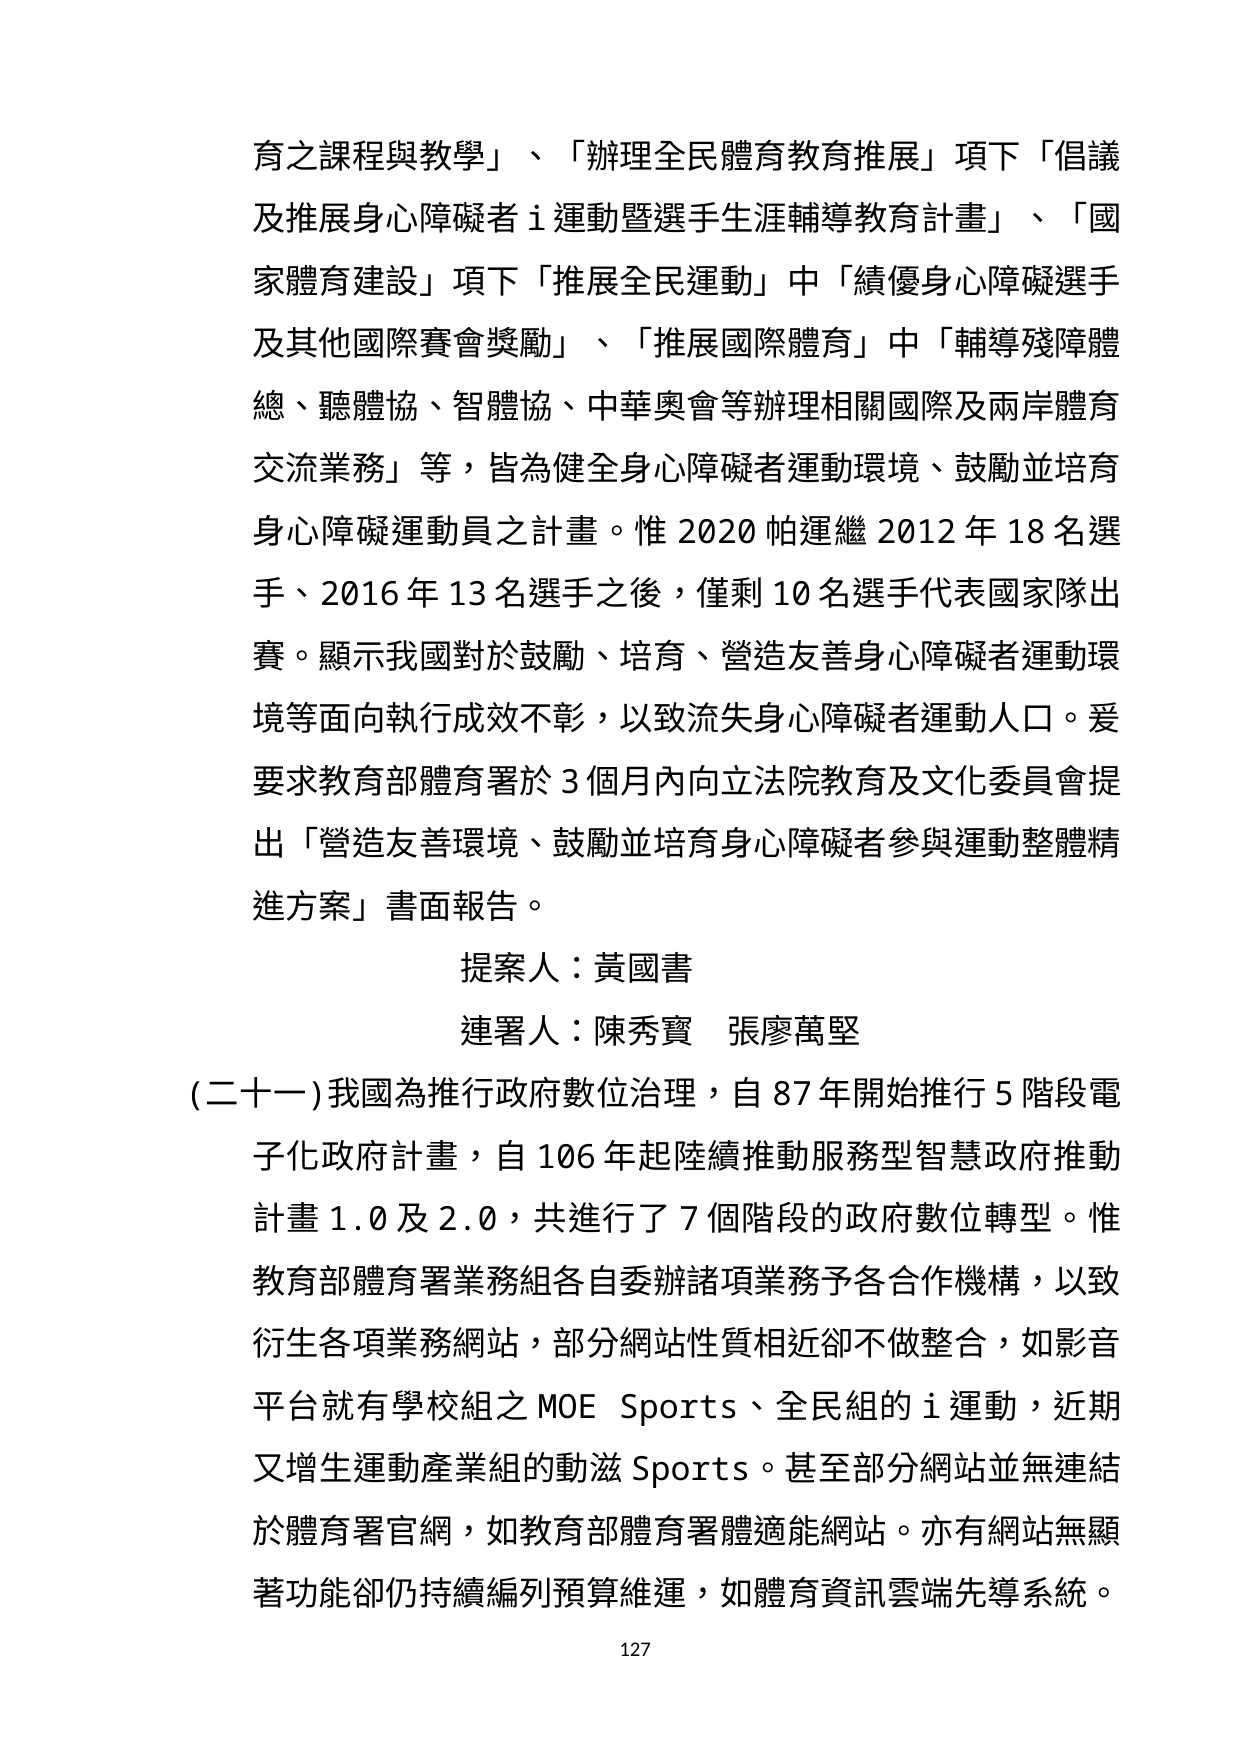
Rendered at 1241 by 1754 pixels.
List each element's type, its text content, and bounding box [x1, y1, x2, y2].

text 連署人：陳秀寳 張廖萬堅 [460, 987, 1122, 1050]
text (二十一)我國為推行政府數位治理，自87年開始推行5階段電子化政府計畫，自106年起陸續推動服務型智慧政府推動計畫1.0及2.0，共進行了7個階段的政府數位轉型。惟教育部體育署業務組各自委辦諸項業務予各合作機構，以致衍生各項業務網站，部分網站性質相近卻不做整合，如影音平台就有學校組之MOE Sports、全民組的i運動，近期又增生運動產業組的動滋Sports。甚至部分網站並無連結於體育署官網，如教育部體育署體適能網站。亦有網站無顯著功能卻仍持續編列預算維運，如體育資訊雲端先導系統。 [185, 1050, 1122, 1612]
text 育之課程與教學」、「辦理全民體育教育推展」項下「倡議及推展身心障礙者i運動暨選手生涯輔導教育計畫」、「國家體育建設」項下「推展全民運動」中「績優身心障礙選手及其他國際賽會獎勵」、「推展國際體育」中「輔導殘障體總、聽體協、智體協、中華奧會等辦理相關國際及兩岸體育交流業務」等，皆為健全身心障礙者運動環境、鼓勵並培育身心障礙運動員之計畫。惟2020帕運繼2012年18名選手、2016年13名選手之後，僅剩10名選手代表國家隊出賽。顯示我國對於鼓勵、培育、營造友善身心障礙者運動環境等面向執行成效不彰，以致流失身心障礙者運動人口。爰要求教育部體育署於3個月內向立法院教育及文化委員會提出「營造友善環境、鼓勵並培育身心障礙者參與運動整體精進方案」書面報告。 [185, 112, 1122, 925]
text 提案人：黃國書 [460, 925, 1122, 987]
